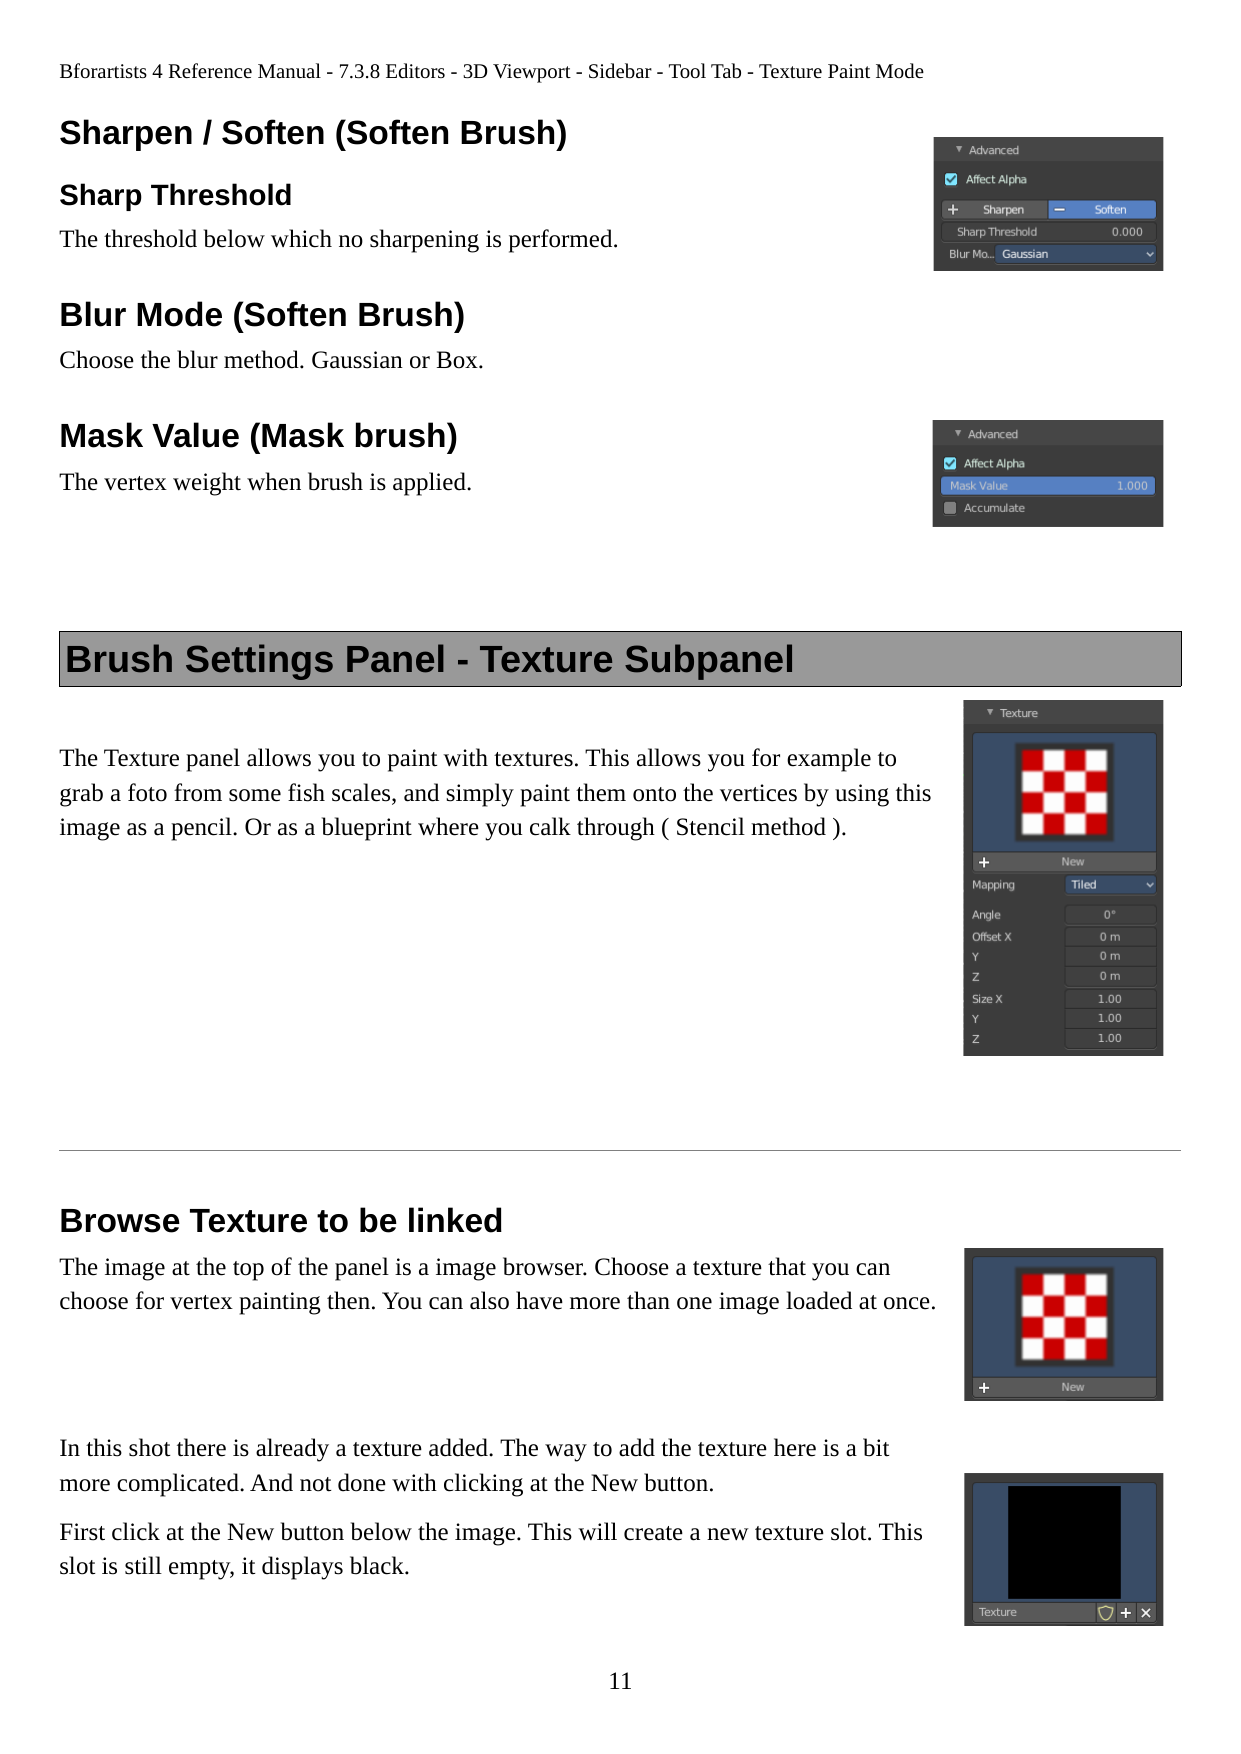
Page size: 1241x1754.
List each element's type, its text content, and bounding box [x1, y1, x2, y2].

text The Texture panel allows you to paint with textures. This allows you for example to grab a foto from some fish scales, and simply paint them onto the vertices by using this image as a pencil. Or as a blueprint where you calk through ( Stencil method ). [59, 743, 963, 841]
text The threshold below which no sharpening is performed. [59, 224, 933, 253]
table_header Brush Settings Panel - Texture Subpanel [60, 632, 1181, 686]
subtitle Mask Value (Mask brush) [59, 416, 1181, 454]
picture [933, 137, 1164, 271]
subtitle Sharp Threshold [59, 178, 933, 212]
subtitle Blur Mode (Soften Brush) [59, 294, 1181, 333]
picture [932, 420, 1164, 527]
picture [963, 700, 1164, 1056]
subtitle Browse Texture to be linked [59, 1201, 1181, 1239]
text Choose the blur method. Gaussian or Box. [59, 346, 1181, 374]
text In this shot there is already a texture added. The way to add the texture here is a bit more complicated. And not done with clicking at the New button. [59, 1433, 1181, 1497]
subtitle [1164, 178, 1181, 212]
subtitle Sharpen / Soften (Soften Brush) [59, 113, 1181, 151]
picture [964, 1248, 1164, 1401]
picture [964, 1473, 1164, 1626]
text The image at the top of the panel is a image browser. Choose a texture that you can choose for vertex painting then. You can also have more than one image loaded at once. [59, 1252, 964, 1315]
text First click at the New button below the image. This will create a new texture slot. This slot is still empty, it displays black. [59, 1517, 964, 1580]
text The vertex weight when brush is applied. [59, 467, 932, 495]
